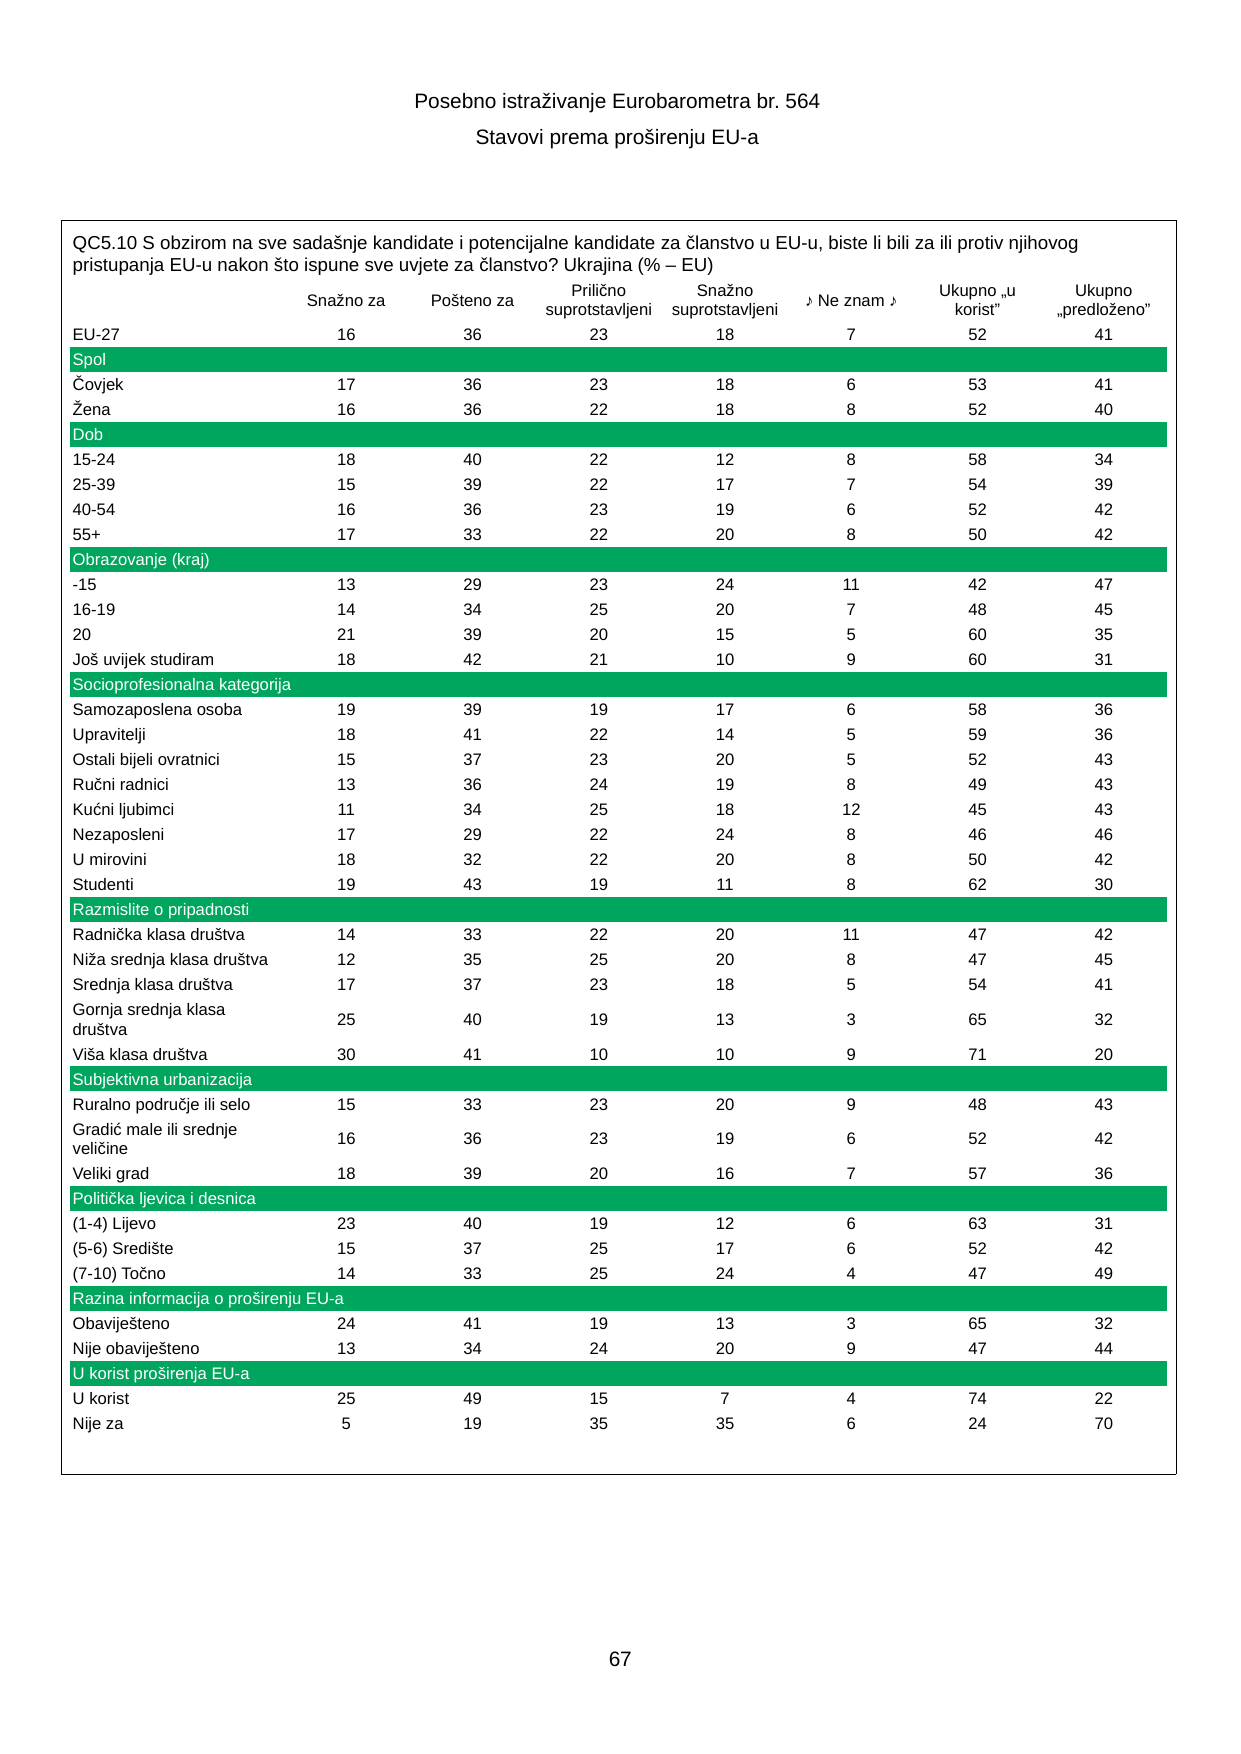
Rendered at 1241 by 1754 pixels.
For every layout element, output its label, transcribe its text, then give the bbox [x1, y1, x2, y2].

table_cell 59 [914, 722, 1040, 747]
table_cell 47 [914, 922, 1040, 947]
table_cell 35 [662, 1411, 788, 1436]
table_cell 19 [535, 1211, 662, 1236]
table_cell 4 [788, 1261, 914, 1286]
table_cell 45 [914, 797, 1040, 822]
table_cell EU-27 [70, 322, 283, 347]
table_cell 39 [1040, 472, 1167, 497]
table_cell -15 [70, 572, 283, 597]
table_cell 23 [535, 1091, 662, 1116]
table_cell 19 [662, 772, 788, 797]
table_cell U korist [70, 1386, 283, 1411]
table_cell 35 [535, 1411, 662, 1436]
table_cell 39 [409, 622, 535, 647]
table_cell 3 [788, 1311, 914, 1336]
table_cell 24 [662, 1261, 788, 1286]
table_cell 42 [1040, 522, 1167, 547]
table_cell 41 [1040, 322, 1167, 347]
table_cell 8 [788, 772, 914, 797]
table_cell 43 [1040, 1091, 1167, 1116]
table_cell 6 [788, 1116, 914, 1161]
table_cell 17 [283, 522, 409, 547]
table_cell 50 [914, 847, 1040, 872]
table_cell 36 [1040, 722, 1167, 747]
table_cell 8 [788, 847, 914, 872]
table_cell 49 [1040, 1261, 1167, 1286]
table_cell 7 [788, 1161, 914, 1186]
table_cell 52 [914, 1236, 1040, 1261]
table_cell 20 [662, 747, 788, 772]
table_cell 22 [535, 922, 662, 947]
table_cell 62 [914, 872, 1040, 897]
table_cell 6 [788, 1236, 914, 1261]
table_cell 43 [1040, 747, 1167, 772]
table_cell 36 [1040, 1161, 1167, 1186]
table_cell U mirovini [70, 847, 283, 872]
table_cell 24 [914, 1411, 1040, 1436]
table_cell 36 [409, 1116, 535, 1161]
table_cell 10 [662, 647, 788, 672]
table_cell 40 [409, 1211, 535, 1236]
table_cell 29 [409, 822, 535, 847]
table_cell 14 [283, 1261, 409, 1286]
table_cell 23 [535, 322, 662, 347]
table_cell 20 [662, 1336, 788, 1361]
table_cell 54 [914, 472, 1040, 497]
table_cell 16 [662, 1161, 788, 1186]
table_cell 24 [535, 1336, 662, 1361]
table_cell 13 [283, 772, 409, 797]
table_cell 65 [914, 1311, 1040, 1336]
table_cell 65 [914, 997, 1040, 1041]
table_cell Razina informacija o proširenju EU-a [70, 1286, 1167, 1311]
table_cell Snažno suprotstavljeni [662, 278, 788, 322]
table_cell 14 [283, 597, 409, 622]
table_cell 21 [283, 622, 409, 647]
table_cell Čovjek [70, 372, 283, 397]
table_cell 22 [535, 472, 662, 497]
table_cell 15-24 [70, 447, 283, 472]
table_cell 29 [409, 572, 535, 597]
table_cell Žena [70, 397, 283, 422]
table_cell 31 [1040, 1211, 1167, 1236]
table_cell 24 [283, 1311, 409, 1336]
table_cell 25 [535, 597, 662, 622]
table_cell 22 [535, 822, 662, 847]
table_cell 54 [914, 972, 1040, 997]
table_cell 15 [283, 1236, 409, 1261]
table_cell 6 [788, 697, 914, 722]
table_cell 7 [662, 1386, 788, 1411]
table_cell 8 [788, 872, 914, 897]
table_cell 11 [788, 922, 914, 947]
table_cell Upravitelji [70, 722, 283, 747]
table_cell 17 [662, 472, 788, 497]
table_cell 19 [662, 497, 788, 522]
table_cell 25 [535, 1236, 662, 1261]
table_cell 15 [283, 1091, 409, 1116]
table_cell 43 [1040, 797, 1167, 822]
table_cell 14 [283, 922, 409, 947]
table_cell 17 [662, 697, 788, 722]
table_cell 17 [283, 822, 409, 847]
table_cell Gornja srednja klasa društva [70, 997, 283, 1041]
table_header QC5.10 S obzirom na sve sadašnje kandidate i potencijalne kandidate za članstvo u EU-u, biste li bili za ili protiv njihovog pristupanja EU-u nakon što ispune sve uvjete za članstvo? Ukrajina (% – EU) [70, 229, 1167, 278]
table_cell 42 [914, 572, 1040, 597]
table_cell 19 [283, 872, 409, 897]
table_cell 37 [409, 747, 535, 772]
table_cell Niža srednja klasa društva [70, 947, 283, 972]
table_cell 16 [283, 397, 409, 422]
table_cell 20 [662, 522, 788, 547]
table_cell 37 [409, 1236, 535, 1261]
table_cell 20 [535, 1161, 662, 1186]
table_cell 45 [1040, 597, 1167, 622]
table_cell 19 [535, 997, 662, 1041]
table_cell U korist proširenja EU-a [70, 1361, 1167, 1386]
table_cell 18 [283, 647, 409, 672]
table_cell Nije za [70, 1411, 283, 1436]
table_cell 40 [1040, 397, 1167, 422]
table_cell 16 [283, 322, 409, 347]
table_cell ♪ Ne znam ♪ [788, 278, 914, 322]
table_cell 33 [409, 522, 535, 547]
table_cell 42 [1040, 497, 1167, 522]
table_cell 7 [788, 322, 914, 347]
table_cell 16-19 [70, 597, 283, 622]
table_cell 60 [914, 622, 1040, 647]
table_cell 25 [535, 1261, 662, 1286]
table_cell 40 [409, 997, 535, 1041]
table_cell 46 [1040, 822, 1167, 847]
table_cell 19 [535, 1311, 662, 1336]
table_cell 9 [788, 1091, 914, 1116]
table_cell 18 [283, 722, 409, 747]
table_cell 55+ [70, 522, 283, 547]
table_cell 13 [283, 572, 409, 597]
table_cell 19 [409, 1411, 535, 1436]
table_cell 12 [662, 1211, 788, 1236]
table_cell 19 [535, 697, 662, 722]
table_cell 25 [283, 1386, 409, 1411]
table_cell Obrazovanje (kraj) [70, 547, 1167, 572]
table_cell 60 [914, 647, 1040, 672]
table_cell 36 [409, 397, 535, 422]
table_cell 25 [283, 997, 409, 1041]
table_cell 20 [1040, 1041, 1167, 1066]
table_cell 18 [283, 447, 409, 472]
table_cell 36 [409, 372, 535, 397]
table_cell 22 [1040, 1386, 1167, 1411]
table_cell Dob [70, 422, 1167, 447]
table_cell 5 [788, 747, 914, 772]
table_cell 5 [283, 1411, 409, 1436]
table_cell 70 [1040, 1411, 1167, 1436]
table_cell 42 [1040, 1236, 1167, 1261]
table_cell 3 [788, 997, 914, 1041]
table_cell 41 [1040, 972, 1167, 997]
table_cell 18 [662, 797, 788, 822]
table_cell 41 [409, 722, 535, 747]
table_cell 63 [914, 1211, 1040, 1236]
table_cell 30 [283, 1041, 409, 1066]
table_cell 13 [283, 1336, 409, 1361]
table_cell 35 [1040, 622, 1167, 647]
table_cell 7 [788, 472, 914, 497]
table_cell 25-39 [70, 472, 283, 497]
table_cell 23 [535, 1116, 662, 1161]
table_cell 8 [788, 822, 914, 847]
table_cell 33 [409, 922, 535, 947]
table_cell 34 [409, 597, 535, 622]
table_cell (5-6) Središte [70, 1236, 283, 1261]
table_cell Viša klasa društva [70, 1041, 283, 1066]
table_cell 39 [409, 697, 535, 722]
table_cell 41 [409, 1311, 535, 1336]
table_cell 18 [662, 322, 788, 347]
table_cell 18 [662, 972, 788, 997]
table_cell 10 [535, 1041, 662, 1066]
table_cell 49 [409, 1386, 535, 1411]
table_cell 8 [788, 947, 914, 972]
table_cell 16 [283, 497, 409, 522]
table_cell 20 [662, 597, 788, 622]
table_cell 10 [662, 1041, 788, 1066]
table_cell 12 [283, 947, 409, 972]
table_cell 19 [535, 872, 662, 897]
table_cell Radnička klasa društva [70, 922, 283, 947]
table_cell 15 [662, 622, 788, 647]
table_cell 36 [409, 322, 535, 347]
table_cell 13 [662, 1311, 788, 1336]
table_cell 42 [409, 647, 535, 672]
table_cell 20 [662, 922, 788, 947]
table_cell 37 [409, 972, 535, 997]
table_cell 9 [788, 1336, 914, 1361]
table_cell Nezaposleni [70, 822, 283, 847]
table_cell 23 [535, 972, 662, 997]
table_cell 18 [662, 397, 788, 422]
table_cell 18 [283, 1161, 409, 1186]
table_cell 24 [662, 822, 788, 847]
table_cell Politička ljevica i desnica [70, 1186, 1167, 1211]
table_cell 71 [914, 1041, 1040, 1066]
table_cell 40-54 [70, 497, 283, 522]
table_cell Studenti [70, 872, 283, 897]
table_cell 17 [662, 1236, 788, 1261]
table_cell 41 [409, 1041, 535, 1066]
table_cell 8 [788, 522, 914, 547]
table_cell 32 [1040, 1311, 1167, 1336]
table_cell 20 [662, 1091, 788, 1116]
table_cell 4 [788, 1386, 914, 1411]
table_cell 52 [914, 747, 1040, 772]
table_cell 47 [914, 947, 1040, 972]
table_cell 49 [914, 772, 1040, 797]
table_cell 34 [1040, 447, 1167, 472]
table_cell 14 [662, 722, 788, 747]
table_cell 12 [662, 447, 788, 472]
table_cell Prilično suprotstavljeni [535, 278, 662, 322]
table_cell 9 [788, 647, 914, 672]
table_cell Subjektivna urbanizacija [70, 1066, 1167, 1091]
table_cell 21 [535, 647, 662, 672]
table_cell 34 [409, 1336, 535, 1361]
table_cell Snažno za [283, 278, 409, 322]
table_cell 43 [409, 872, 535, 897]
table_cell 8 [788, 397, 914, 422]
table_cell 19 [662, 1116, 788, 1161]
table_cell 47 [914, 1336, 1040, 1361]
table_cell 5 [788, 722, 914, 747]
table_cell 47 [1040, 572, 1167, 597]
table_cell 40 [409, 447, 535, 472]
table_cell 33 [409, 1261, 535, 1286]
table_cell 53 [914, 372, 1040, 397]
table_cell 22 [535, 397, 662, 422]
table_cell Kućni ljubimci [70, 797, 283, 822]
table_cell 22 [535, 847, 662, 872]
table_cell Nije obaviješteno [70, 1336, 283, 1361]
table_cell 6 [788, 1411, 914, 1436]
table_cell [70, 278, 283, 322]
table_cell 5 [788, 622, 914, 647]
table_cell Ruralno područje ili selo [70, 1091, 283, 1116]
table_cell 36 [1040, 697, 1167, 722]
table_cell 58 [914, 447, 1040, 472]
table_cell 6 [788, 497, 914, 522]
table_cell Ukupno „predloženo” [1040, 278, 1167, 322]
table_cell 52 [914, 322, 1040, 347]
table_cell Obaviješteno [70, 1311, 283, 1336]
table_cell 12 [788, 797, 914, 822]
table_cell 36 [409, 497, 535, 522]
table_cell 35 [409, 947, 535, 972]
table_cell Pošteno za [409, 278, 535, 322]
table_cell 17 [283, 972, 409, 997]
table_cell 8 [788, 447, 914, 472]
table_cell 11 [283, 797, 409, 822]
table_cell 23 [535, 572, 662, 597]
table_cell (1-4) Lijevo [70, 1211, 283, 1236]
table_cell Spol [70, 347, 1167, 372]
table_cell 23 [535, 372, 662, 397]
table_cell Veliki grad [70, 1161, 283, 1186]
table_cell 6 [788, 1211, 914, 1236]
table_cell 25 [535, 947, 662, 972]
table_cell 43 [1040, 772, 1167, 797]
table_cell 13 [662, 997, 788, 1041]
table_cell (7-10) Točno [70, 1261, 283, 1286]
table_cell Gradić male ili srednje veličine [70, 1116, 283, 1161]
table_cell 23 [283, 1211, 409, 1236]
table_cell 32 [409, 847, 535, 872]
table_cell 20 [535, 622, 662, 647]
table_cell Još uvijek studiram [70, 647, 283, 672]
table_cell 30 [1040, 872, 1167, 897]
table_cell 39 [409, 472, 535, 497]
table_cell Samozaposlena osoba [70, 697, 283, 722]
table_cell 5 [788, 972, 914, 997]
table_cell 57 [914, 1161, 1040, 1186]
table_cell Ostali bijeli ovratnici [70, 747, 283, 772]
table_cell Razmislite o pripadnosti [70, 897, 1167, 922]
table_cell 45 [1040, 947, 1167, 972]
table_cell 42 [1040, 922, 1167, 947]
table_cell 18 [662, 372, 788, 397]
table_cell 15 [535, 1386, 662, 1411]
table_cell 25 [535, 797, 662, 822]
table_cell Ručni radnici [70, 772, 283, 797]
table_cell 9 [788, 1041, 914, 1066]
table_cell 22 [535, 522, 662, 547]
table_cell 44 [1040, 1336, 1167, 1361]
table_cell 24 [662, 572, 788, 597]
table_cell 19 [283, 697, 409, 722]
table_cell 20 [70, 622, 283, 647]
table_cell 48 [914, 597, 1040, 622]
table_cell Ukupno „u korist” [914, 278, 1040, 322]
table_cell 42 [1040, 847, 1167, 872]
table_cell 58 [914, 697, 1040, 722]
table_cell 15 [283, 472, 409, 497]
table_cell 31 [1040, 647, 1167, 672]
table_cell 52 [914, 497, 1040, 522]
table_cell 33 [409, 1091, 535, 1116]
table_cell Srednja klasa društva [70, 972, 283, 997]
table_cell 11 [788, 572, 914, 597]
table_cell 50 [914, 522, 1040, 547]
table_cell 22 [535, 447, 662, 472]
table_cell 32 [1040, 997, 1167, 1041]
table_cell 16 [283, 1116, 409, 1161]
table_cell 34 [409, 797, 535, 822]
table_cell 7 [788, 597, 914, 622]
table_cell 42 [1040, 1116, 1167, 1161]
table_cell 47 [914, 1261, 1040, 1286]
table_cell 17 [283, 372, 409, 397]
table_cell 39 [409, 1161, 535, 1186]
table_cell 41 [1040, 372, 1167, 397]
table_cell 6 [788, 372, 914, 397]
table_cell 48 [914, 1091, 1040, 1116]
table_cell 15 [283, 747, 409, 772]
table_cell 74 [914, 1386, 1040, 1411]
table_cell 22 [535, 722, 662, 747]
table_cell 23 [535, 747, 662, 772]
table_cell 46 [914, 822, 1040, 847]
table_cell 52 [914, 1116, 1040, 1161]
table_cell 23 [535, 497, 662, 522]
table_cell 20 [662, 847, 788, 872]
table_cell 52 [914, 397, 1040, 422]
table_cell 20 [662, 947, 788, 972]
table_cell Socioprofesionalna kategorija [70, 672, 1167, 697]
table_cell 36 [409, 772, 535, 797]
table_cell 11 [662, 872, 788, 897]
table_cell 24 [535, 772, 662, 797]
table_cell 18 [283, 847, 409, 872]
